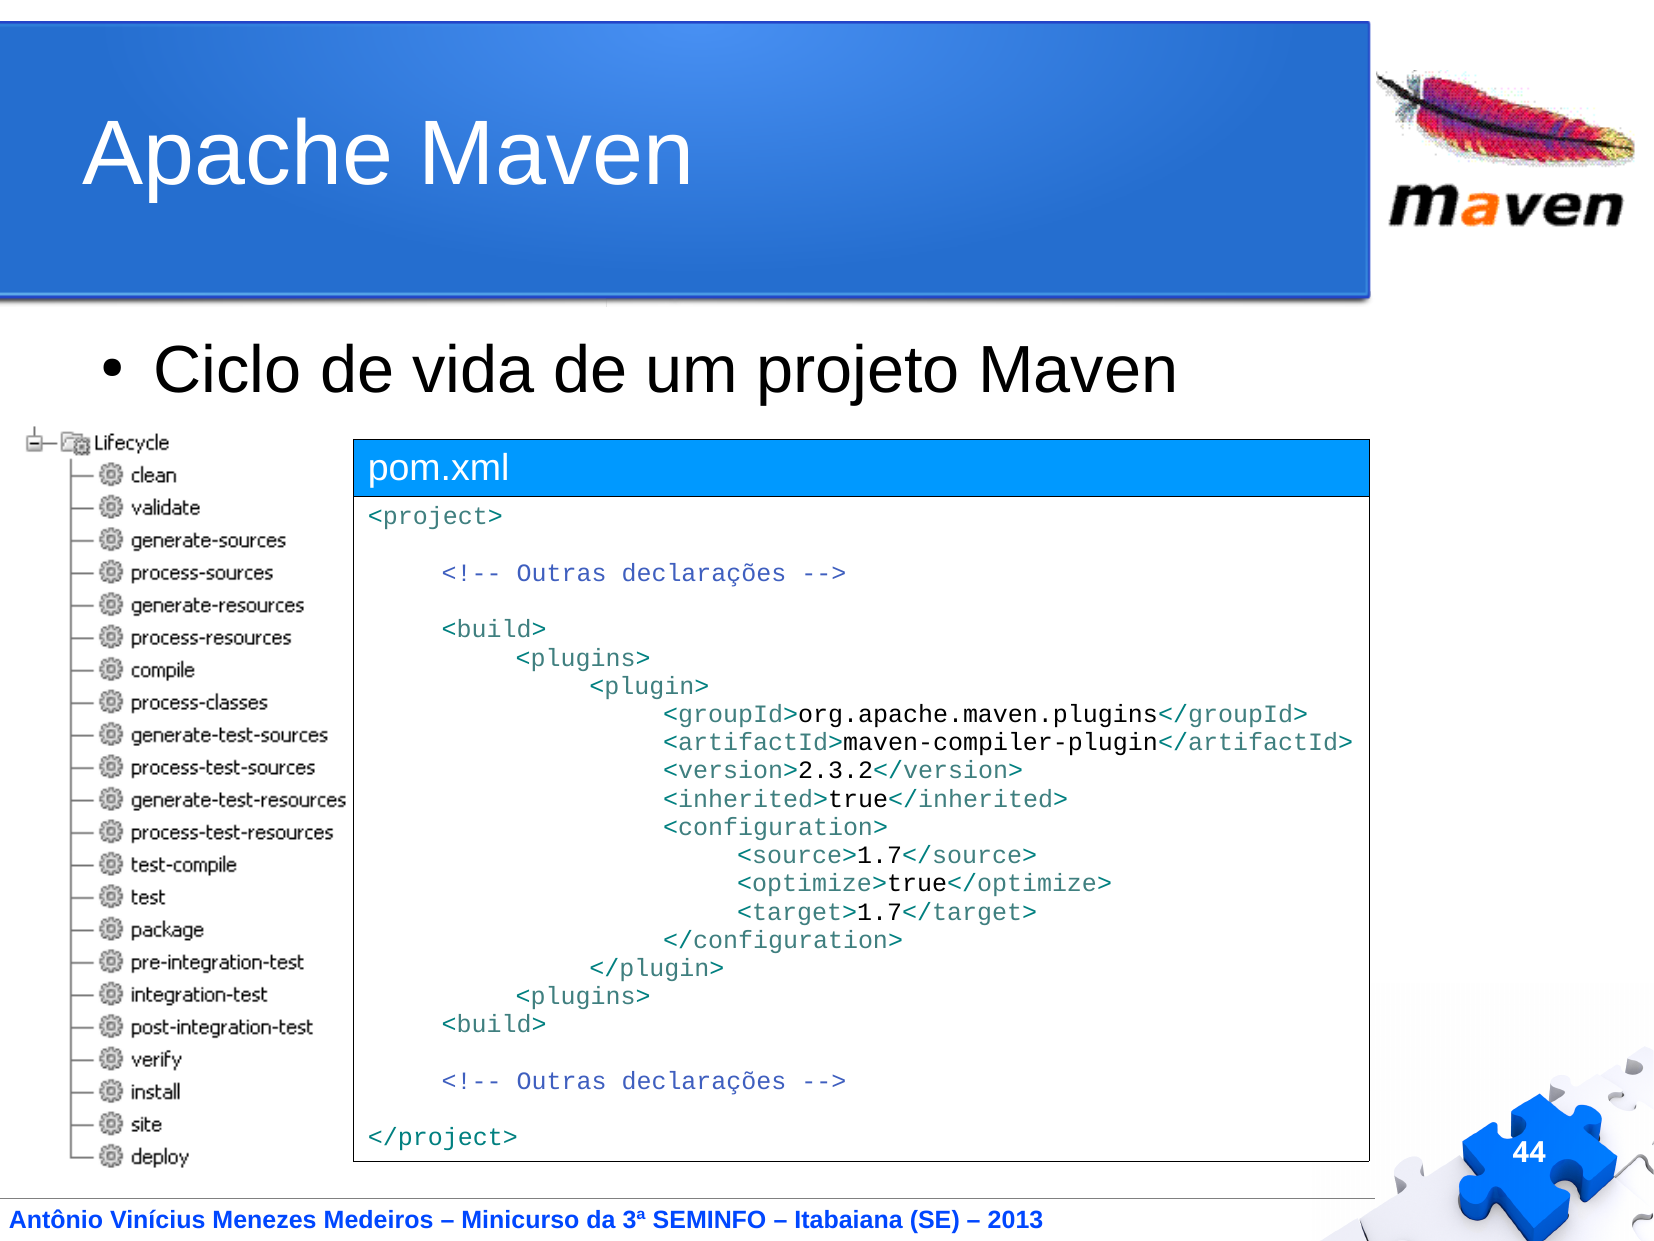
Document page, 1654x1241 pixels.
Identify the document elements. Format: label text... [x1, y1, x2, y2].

picture [1376, 70, 1643, 249]
picture [23, 425, 355, 1177]
table_cell <project> <!-- Outras declarações --> <build> <plugins> <plugin> <groupId>org.apache.maven.plugins</groupId> <artifactId>maven-compiler-plugin</artifactId> <version>2.3.2</version> <inherited>true</inherited> <configuration> <source>1.7</source> <optimize>true</optimize> <target>1.7</target> </configuration> </plugin> <plugins> <build> <!-- Outras declarações --> </project> [354, 497, 1369, 1161]
table_header pom.xml [354, 440, 1369, 496]
picture [1311, 983, 1654, 1241]
picture [0, 21, 1375, 307]
list Ciclo de vida de um projeto Maven [82, 332, 1356, 439]
title Apache Maven [82, 49, 1323, 257]
